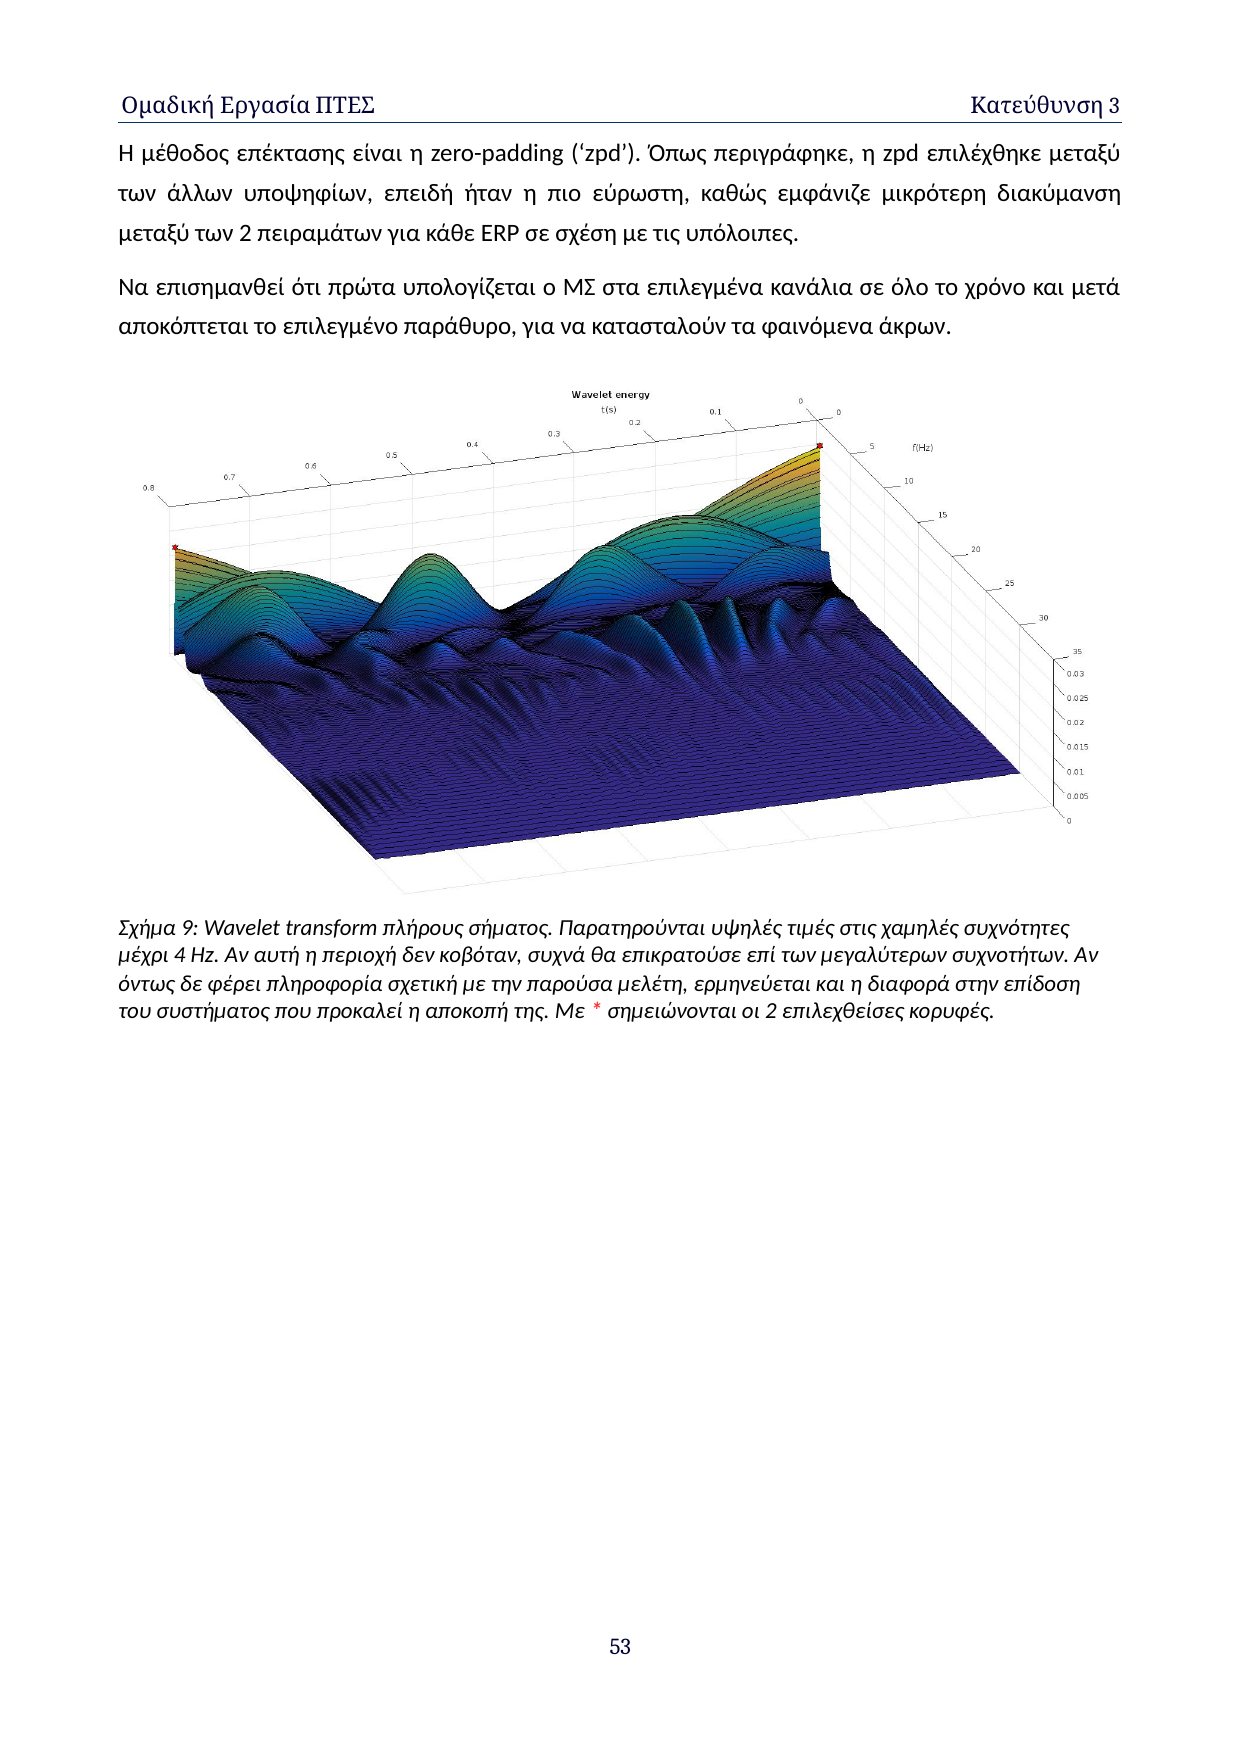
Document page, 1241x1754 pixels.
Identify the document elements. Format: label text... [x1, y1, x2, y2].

text Σχήμα 9: Wavelet transform πλήρους σήματος. Παρατηρούνται υψηλές τιμές στις χαμηλές συχνότητες μέχρι 4 Hz. Αν αυτή η περιοχή δεν κοβόταν, συχνά θα επικρατούσε επί των μεγαλύτερων συχνοτήτων. Αν όντως δε φέρει πληροφορία σχετική με την παρούσα μελέτη, ερμηνεύεται και η διαφορά στην επίδοση του συστήματος που προκαλεί η αποκοπή της. Με * σημειώνονται οι 2 επιλεχθείσες κορυφές. [118, 913, 1114, 1025]
text Η μέθοδος επέκτασης είναι η zero-padding (‘zpd’). Όπως περιγράφηκε, η zpd επιλέχθηκε μεταξύ των άλλων υποψηφίων, επειδή ήταν η πιο εύρωστη, καθώς εμφάνιζε μικρότερη διακύμανση μεταξύ των 2 πειραμάτων για κάθε ERP σε σχέση με τις υπόλοιπες. [118, 137, 1122, 247]
picture [118, 377, 1115, 913]
text Να επισημανθεί ότι πρώτα υπολογίζεται ο ΜΣ στα επιλεγμένα κανάλια σε όλο το χρόνο και μετά αποκόπτεται το επιλεγμένο παράθυρο, για να κατασταλούν τα φαινόμενα άκρων. [118, 271, 1122, 341]
